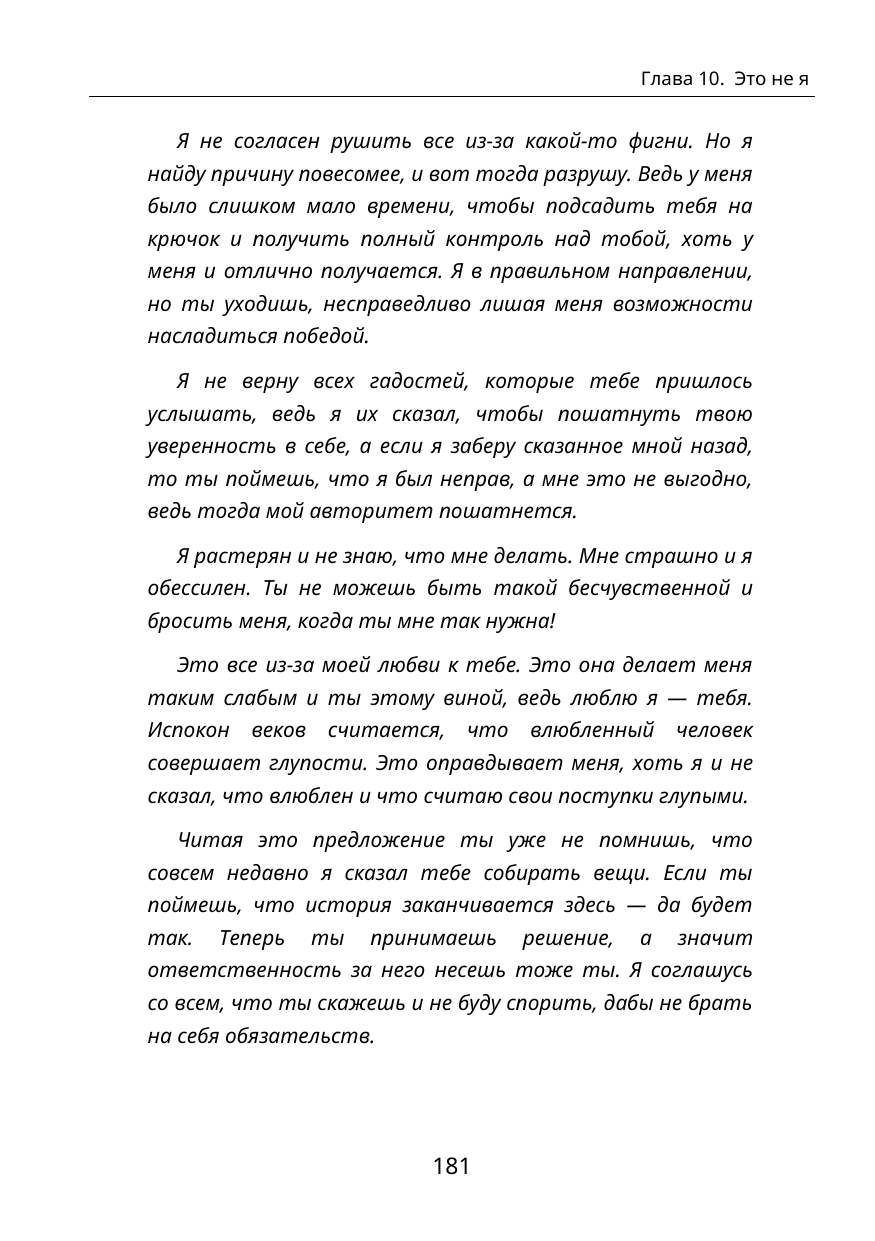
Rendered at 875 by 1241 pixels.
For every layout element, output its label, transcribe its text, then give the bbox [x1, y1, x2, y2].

text Я не согласен рушить все из-за какой-то фигни. Но я найду причину повесомее, и вот тогда разрушу. Ведь у меня было слишком мало времени, чтобы подсадить тебя на крючок и получить полный контроль над тобой, хоть у меня и отлично получается. Я в правильном направлении, но ты уходишь, несправедливо лишая меня возможности насладиться победой. [147, 126, 756, 350]
text Читая это предложение ты уже не помнишь, что совсем недавно я сказал тебе собирать вещи. Если ты поймешь, что история заканчивается здесь — да будет так. Теперь ты принимаешь решение, а значит ответственность за него несешь тоже ты. Я соглашусь со всем, что ты скажешь и не буду спорить, дабы не брать на себя обязательств. [147, 825, 756, 1049]
text Я не верну всех гадостей, которые тебе пришлось услышать, ведь я их сказал, чтобы пошатнуть твою уверенность в себе, а если я заберу сказанное мной назад, то ты поймешь, что я был неправ, а мне это не выгодно, ведь тогда мой авторитет пошатнется. [147, 366, 756, 525]
text Я растерян и не знаю, что мне делать. Мне страшно и я обессилен. Ты не можешь быть такой бесчувственной и бросить меня, когда ты мне так нужна! [147, 541, 756, 634]
text Это все из-за моей любви к тебе. Это она делает меня таким слабым и ты этому виной, ведь люблю я — тебя. Испокон веков считается, что влюбленный человек совершает глупости. Это оправдывает меня, хоть я и не сказал, что влюблен и что считаю свои поступки глупыми. [147, 650, 756, 809]
